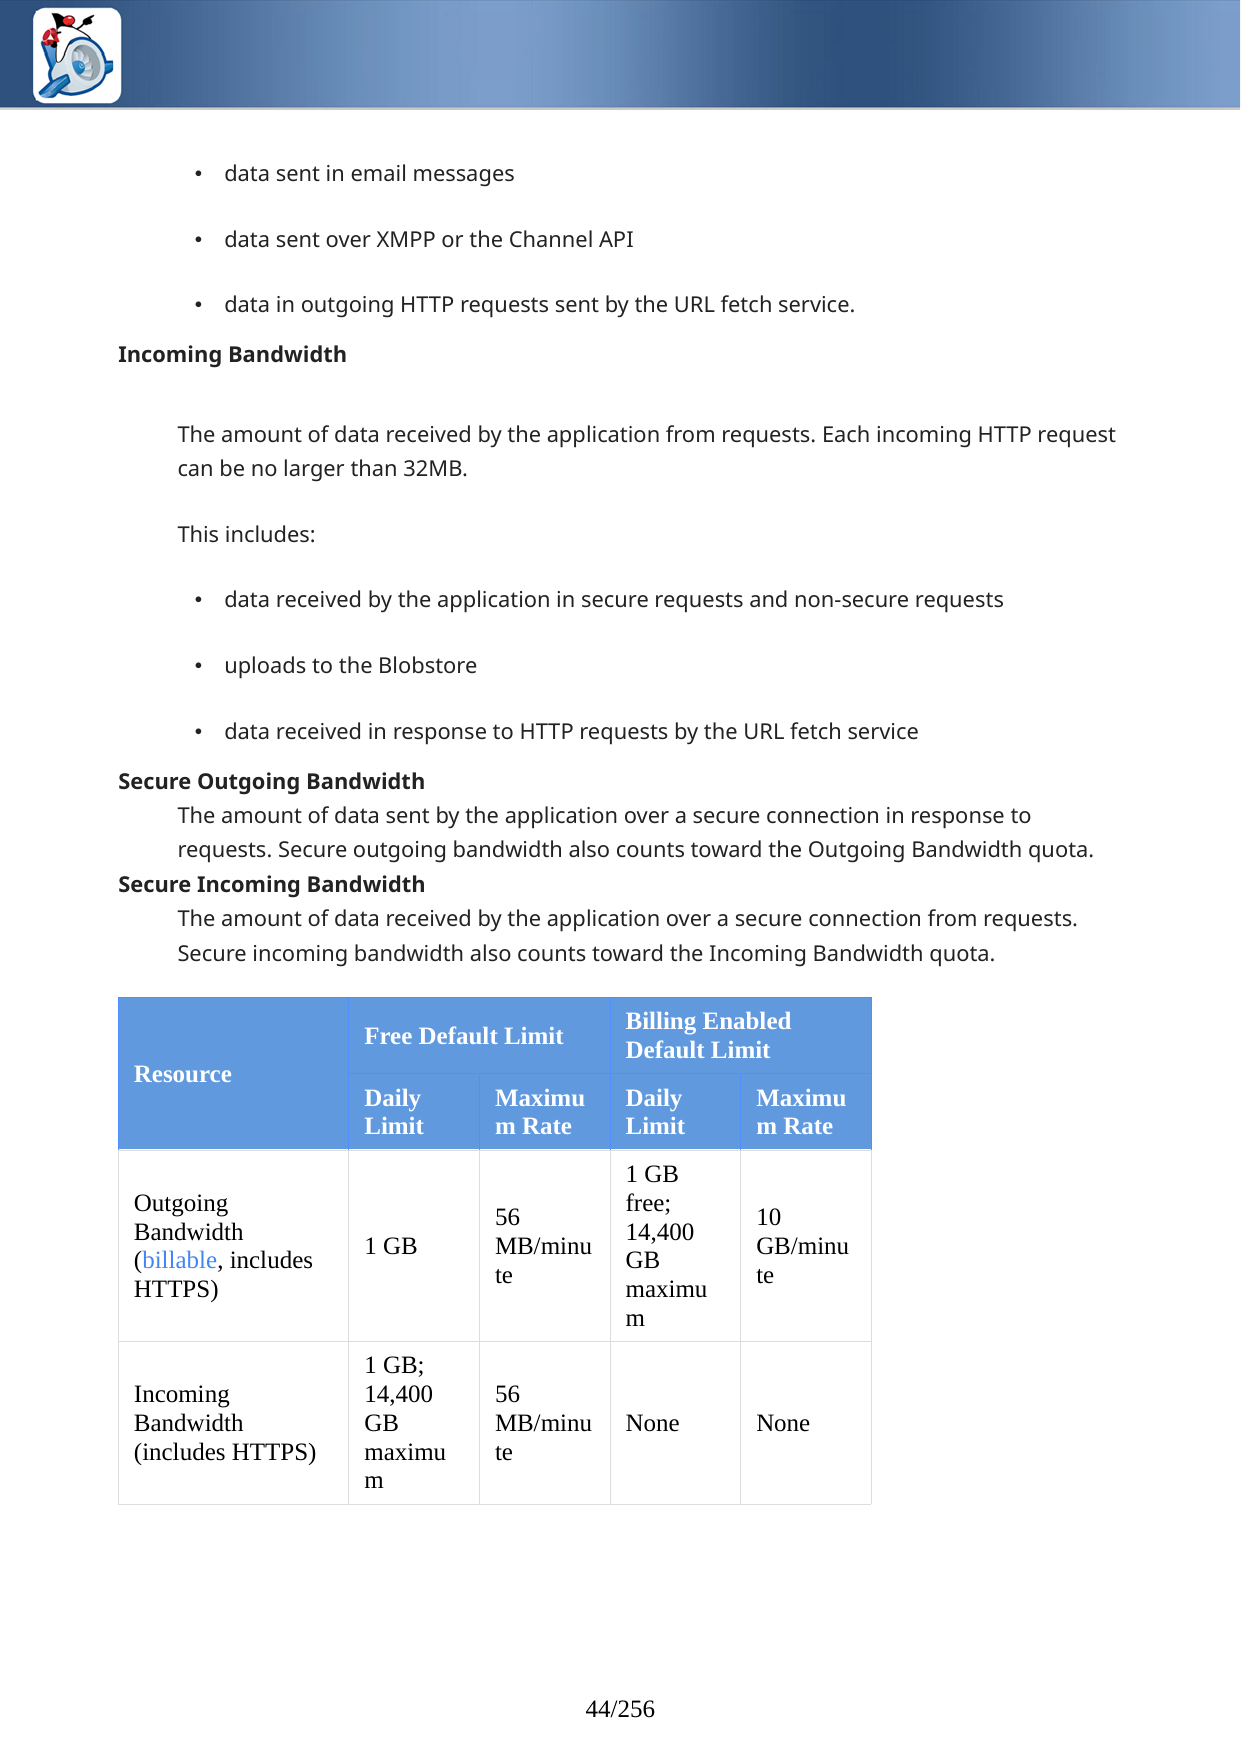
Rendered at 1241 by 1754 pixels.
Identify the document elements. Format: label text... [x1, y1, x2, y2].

table_cell Maximum Rate [480, 1074, 610, 1149]
table_cell 10 GB/minute [741, 1151, 871, 1341]
list data sent over XMPP or the Channel API [194, 219, 1106, 253]
list data received in response to HTTP requests by the URL fetch service [194, 711, 1106, 746]
table_cell None [611, 1342, 740, 1503]
list This includes: [177, 514, 1122, 549]
subtitle Secure Outgoing Bandwidth [118, 761, 1122, 796]
list uploads to the Blobstore [194, 646, 1106, 680]
subtitle Incoming Bandwidth [118, 335, 1122, 369]
table_cell 56 MB/minute [480, 1151, 610, 1341]
table_cell None [741, 1342, 871, 1503]
list The amount of data received by the application from requests. Each incoming HTTP request can be no larger than 32MB. [177, 414, 1122, 483]
list data sent in email messages [194, 153, 1106, 188]
table_cell Incoming Bandwidth (includes HTTPS) [119, 1342, 348, 1503]
table_cell Daily Limit [611, 1074, 740, 1149]
list data in outgoing HTTP requests sent by the URL fetch service. [194, 285, 1106, 319]
table_header Resource [119, 998, 348, 1149]
table_cell 56 MB/minute [480, 1342, 610, 1503]
list The amount of data received by the application over a secure connection from requests. Secure incoming bandwidth also counts toward the Incoming Bandwidth quota. [177, 899, 1122, 967]
subtitle Secure Incoming Bandwidth [118, 864, 1122, 899]
table_cell Daily Limit [349, 1074, 479, 1149]
table_cell 1 GB free; 14,400 GB maximum [611, 1151, 740, 1341]
list The amount of data sent by the application over a secure connection in response to requests. Secure outgoing bandwidth also counts toward the Outgoing Bandwidth quota. [177, 796, 1122, 864]
table_header Free Default Limit [349, 998, 610, 1073]
table_cell Maximum Rate [741, 1074, 871, 1149]
table_cell 1 GB [349, 1151, 479, 1341]
picture [0, 0, 1241, 110]
table_header Billing Enabled Default Limit [611, 998, 871, 1073]
table_cell Outgoing Bandwidth (billable, includes HTTPS) [119, 1151, 348, 1341]
table_cell 1 GB; 14,400 GB maximum [349, 1342, 479, 1503]
list data received by the application in secure requests and non-secure requests [194, 580, 1106, 614]
